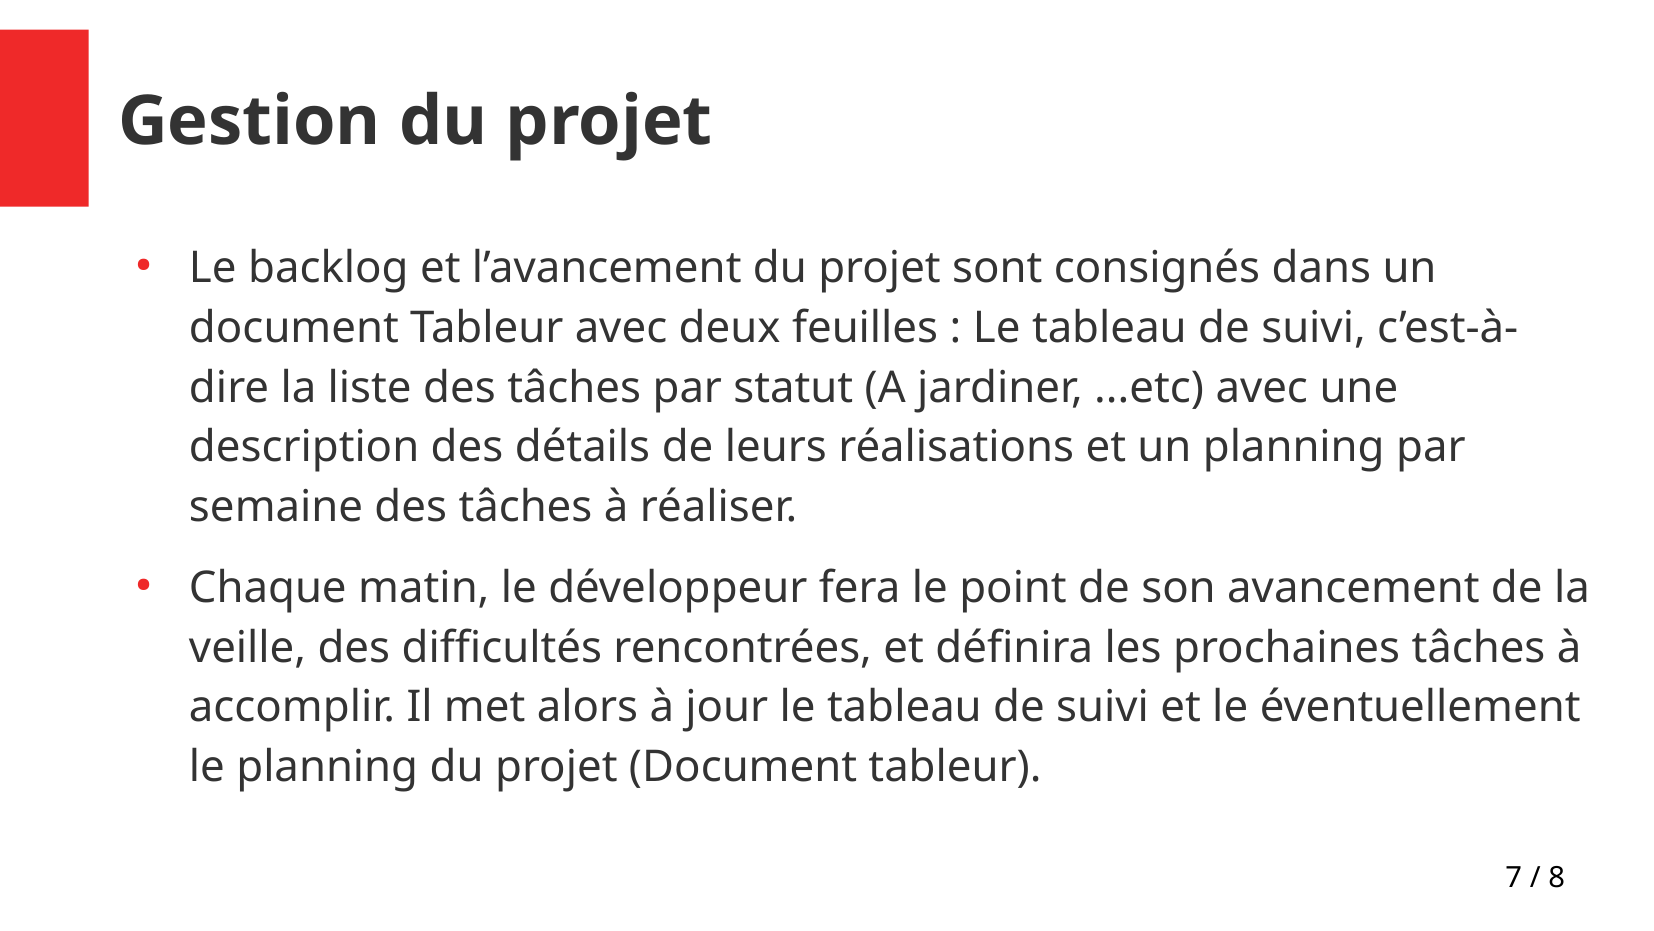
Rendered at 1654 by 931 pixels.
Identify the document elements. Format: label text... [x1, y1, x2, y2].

title Gestion du projet [118, 29, 1595, 207]
list Le backlog et l’avancement du projet sont consignés dans un document Tableur avec deux feuilles : Le tableau de suivi, c’est-à-dire la liste des tâches par statut (A jardiner, ...etc) avec une description des détails de leurs réalisations et un planning par semaine des tâches à réaliser. Chaque matin, le développeur fera le point de son avancement de la veille, des difficultés rencontrées, et définira les prochaines tâches à accomplir. Il met alors à jour le tableau de suivi et le éventuellement le planning du projet (Document tableur). [118, 236, 1595, 798]
